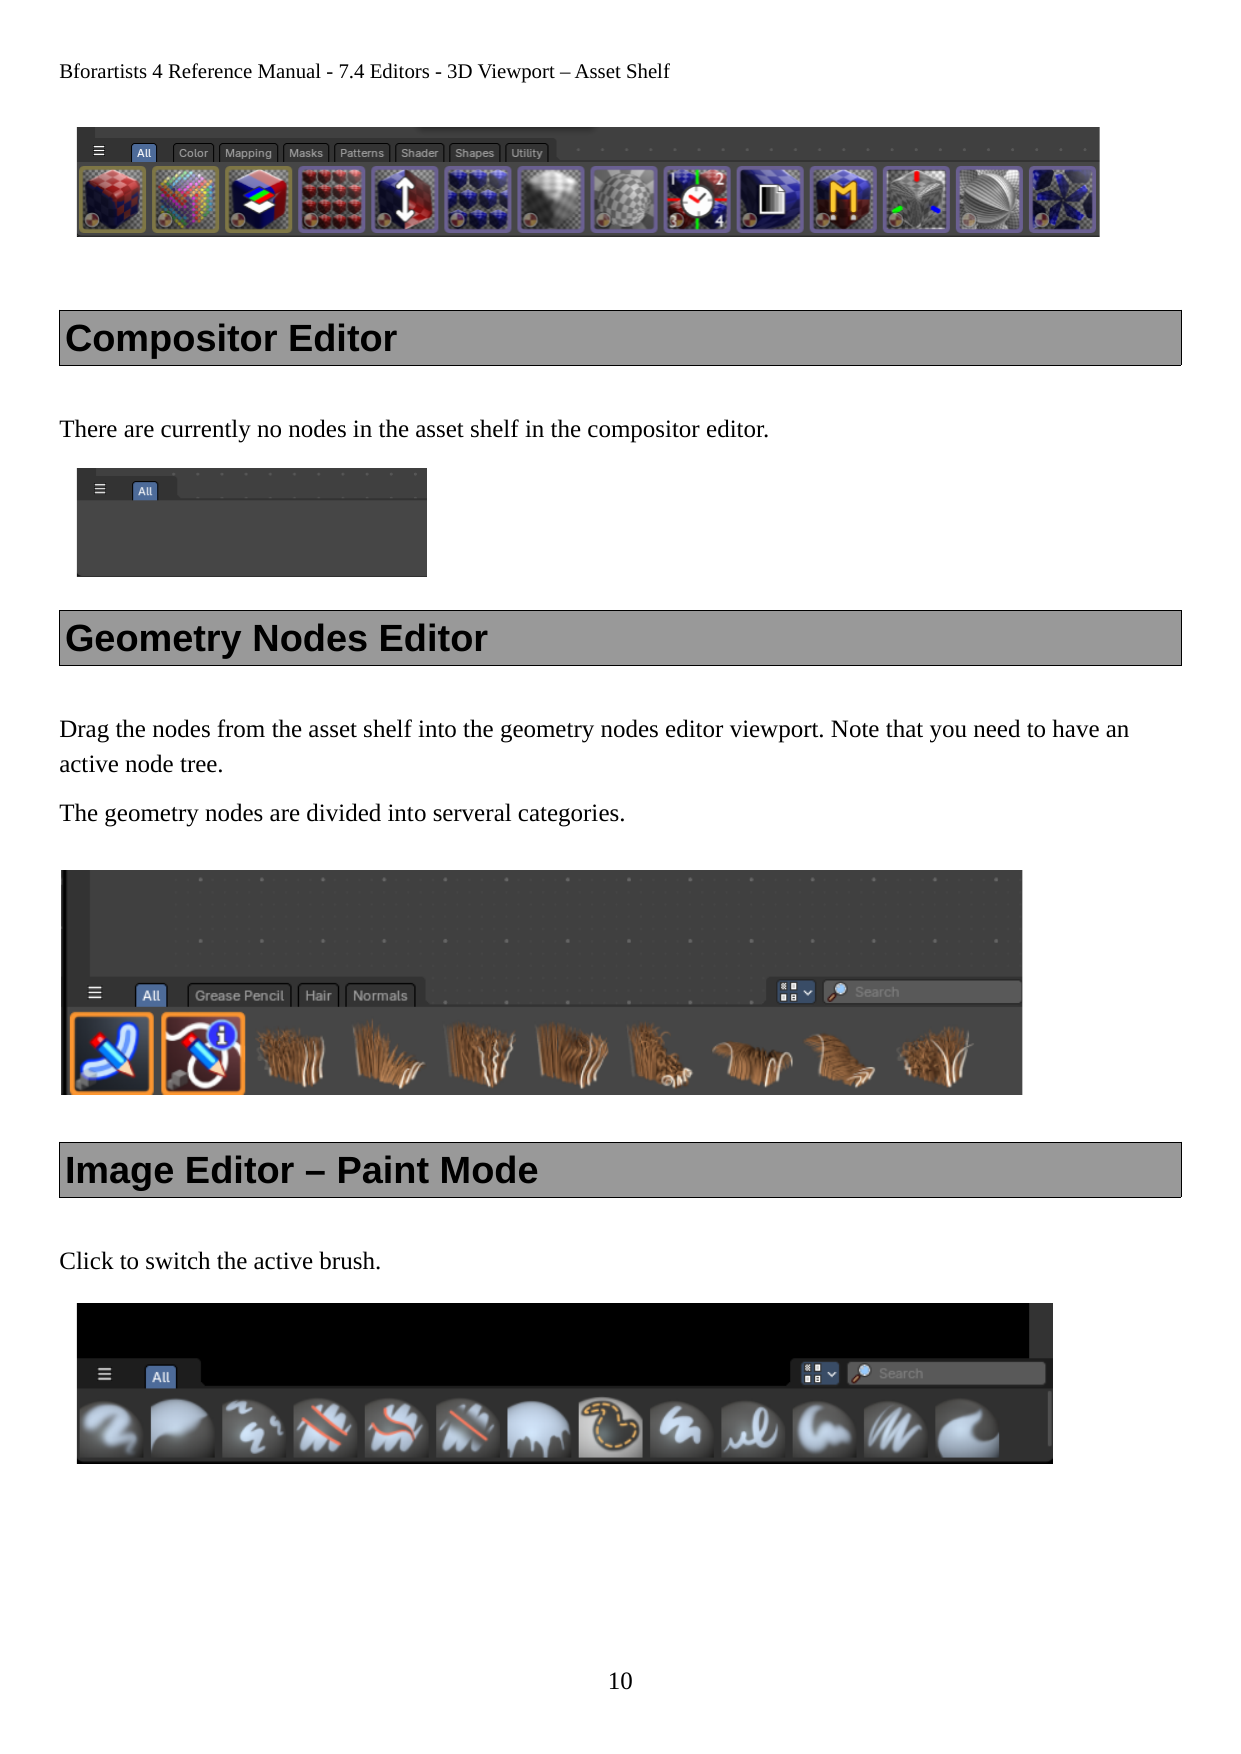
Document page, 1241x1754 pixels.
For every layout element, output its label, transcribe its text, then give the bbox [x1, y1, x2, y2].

text The geometry nodes are divided into serveral categories. [59, 798, 1181, 827]
text Drag the nodes from the asset shelf into the geometry nodes editor viewport. Note that you need to have an active node tree. [59, 714, 1181, 778]
table_header Image Editor – Paint Mode [60, 1143, 1181, 1197]
picture [76, 127, 1100, 237]
picture [61, 870, 1023, 1095]
table_header Compositor Editor [60, 311, 1181, 365]
picture [76, 1303, 1053, 1464]
table_header Geometry Nodes Editor [60, 611, 1181, 665]
text There are currently no nodes in the asset shelf in the compositor editor. [59, 414, 1181, 443]
text Click to switch the active brush. [59, 1246, 1181, 1275]
picture [76, 468, 427, 577]
